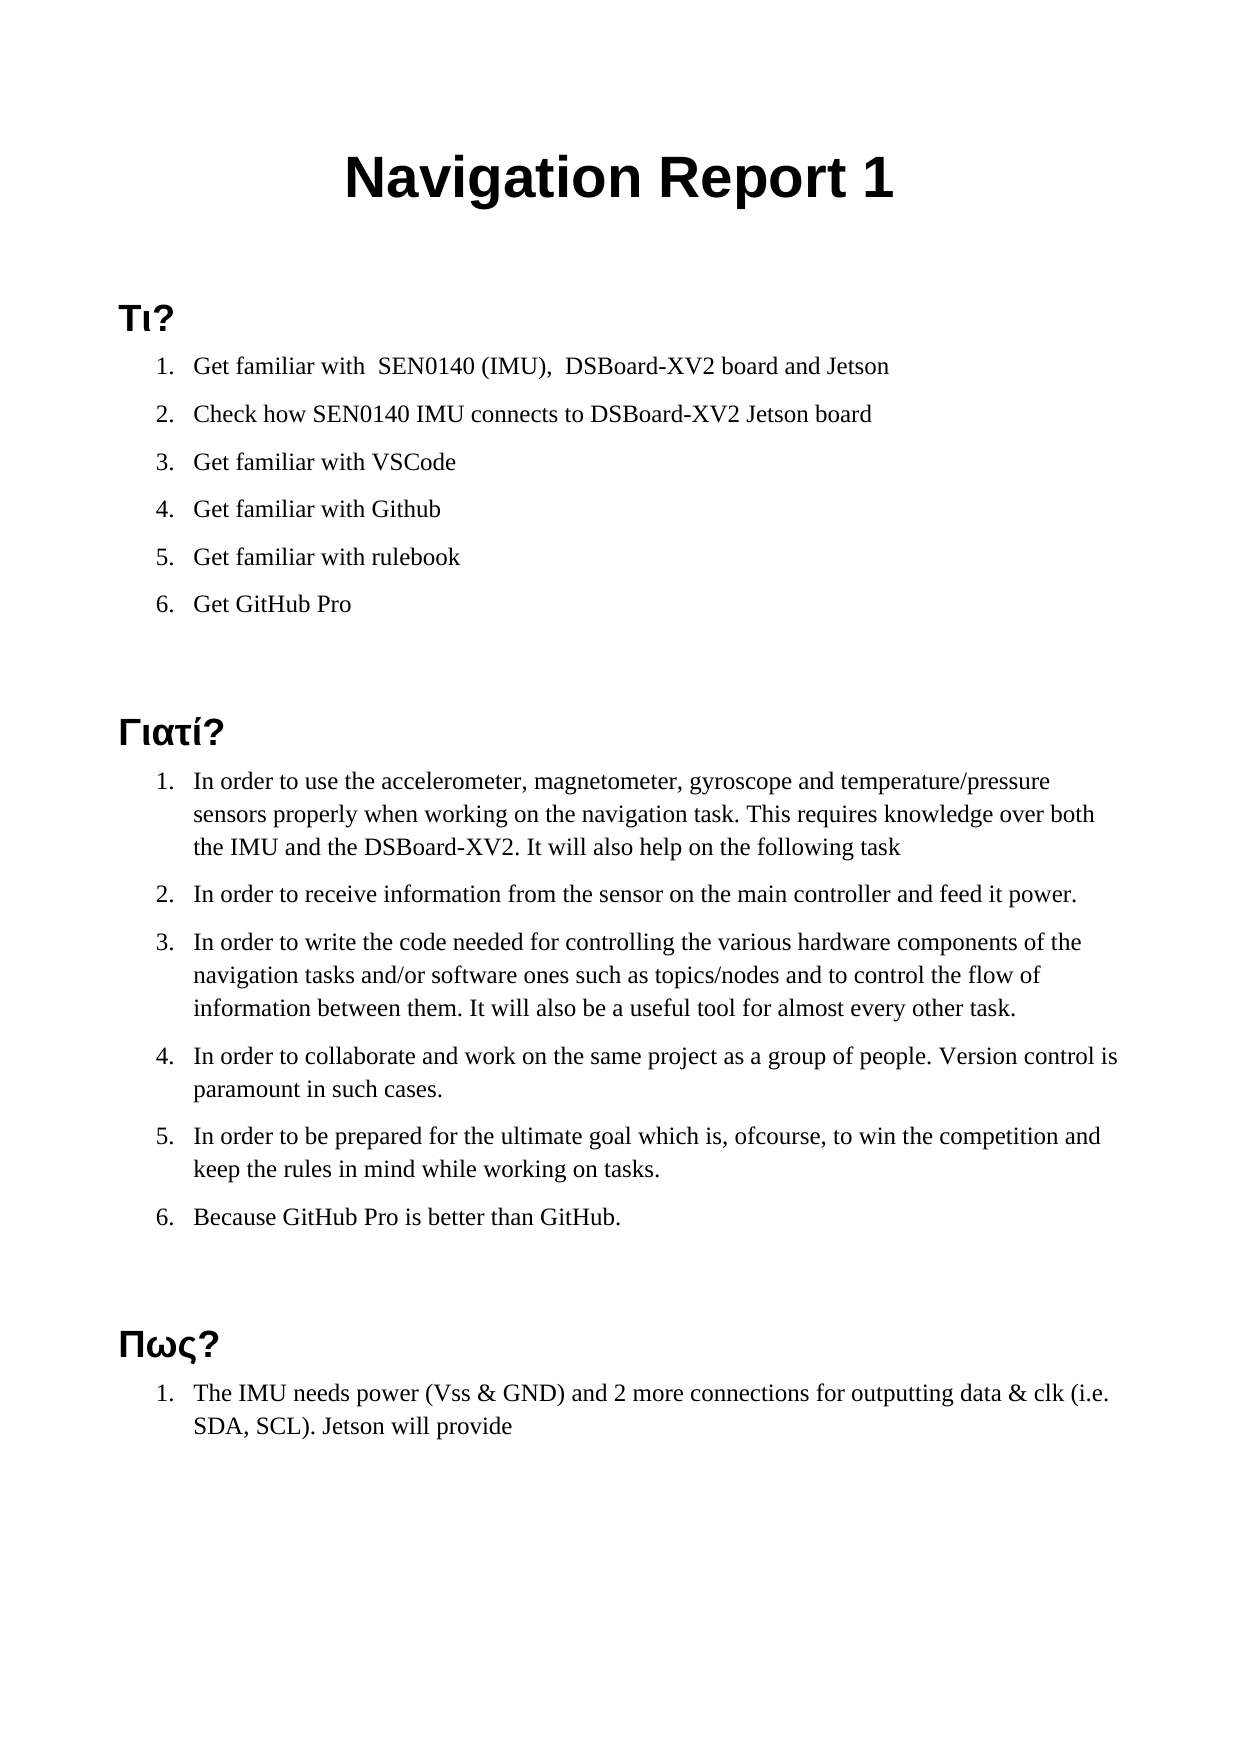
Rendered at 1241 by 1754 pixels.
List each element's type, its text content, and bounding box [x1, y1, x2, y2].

title Navigation Report 1 [118, 143, 1122, 210]
list In order to be prepared for the ultimate goal which is, ofcourse, to win the competition and keep the rules in mind while working on tasks. [156, 1121, 1122, 1183]
list In order to use the accelerometer, magnetometer, gyroscope and temperature/pressure sensors properly when working on the navigation task. This requires knowledge over both the IMU and the DSBoard-XV2. It will also help on the following task [156, 766, 1122, 861]
list Get GitHub Pro [156, 589, 1122, 618]
list The IMU needs power (Vss & GND) and 2 more connections for outputting data & clk (i.e. SDA, SCL). Jetson will provide [156, 1378, 1122, 1440]
list In order to receive information from the sensor on the main controller and feed it power. [156, 879, 1122, 908]
list Get familiar with rulebook [156, 542, 1122, 571]
list Get familiar with SEN0140 (IMU), DSBoard-XV2 board and Jetson [156, 351, 1122, 380]
subtitle Πως? [118, 1322, 1122, 1366]
subtitle Γιατί? [118, 710, 1122, 753]
list Because GitHub Pro is better than GitHub. [156, 1202, 1122, 1231]
list Get familiar with Github [156, 494, 1122, 523]
list Check how SEN0140 IMU connects to DSBoard-XV2 Jetson board [156, 399, 1122, 428]
list Get familiar with VSCode [156, 447, 1122, 475]
subtitle Τι? [118, 295, 1122, 339]
list In order to collaborate and work on the same project as a group of people. Version control is paramount in such cases. [156, 1041, 1122, 1102]
list In order to write the code needed for controlling the various hardware components of the navigation tasks and/or software ones such as topics/nodes and to control the flow of information between them. It will also be a useful tool for almost every other task. [156, 927, 1122, 1022]
